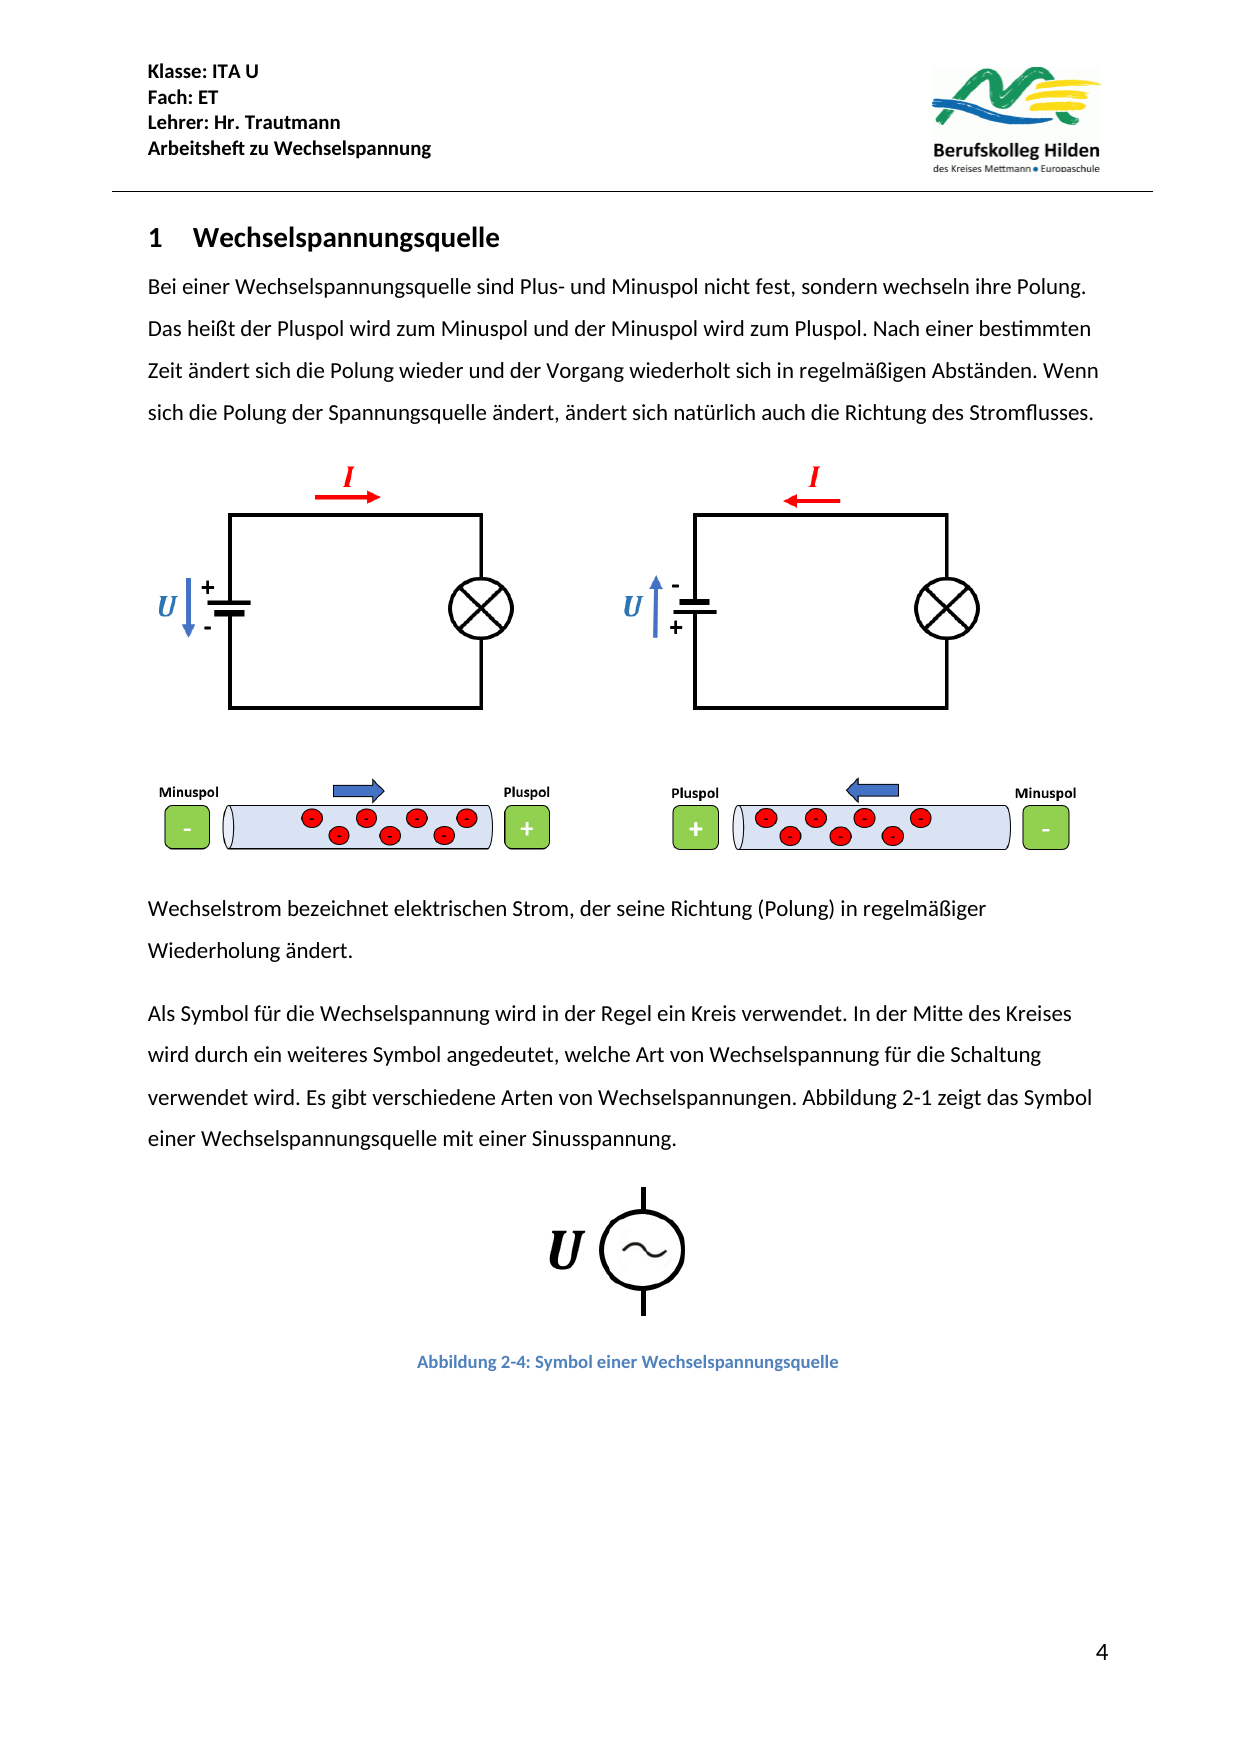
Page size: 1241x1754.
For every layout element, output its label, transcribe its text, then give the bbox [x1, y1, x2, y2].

text Bei einer Wechselspannungsquelle sind Plus- und Minuspol nicht fest, sondern wechseln ihre Polung. Das heißt der Pluspol wird zum Minuspol und der Minuspol wird zum Pluspol. Nach einer bestimmten Zeit ändert sich die Polung wieder und der Vorgang wiederholt sich in regelmäßigen Abständen. Wenn sich die Polung der Spannungsquelle ändert, ändert sich natürlich auch die Richtung des Stromflusses. [148, 272, 1108, 426]
text Abbildung 2‑4: Symbol einer Wechselspannungsquelle [148, 1351, 1108, 1374]
text Als Symbol für die Wechselspannung wird in der Regel ein Kreis verwendet. In der Mitte des Kreises wird durch ein weiteres Symbol angedeutet, welche Art von Wechselspannung für die Schaltung verwendet wird. Es gibt verschiedene Arten von Wechselspannungen. Abbildung 2-1 zeigt das Symbol einer Wechselspannungsquelle mit einer Sinusspannung. [148, 999, 1108, 1153]
text Wechselstrom bezeichnet elektrischen Strom, der seine Richtung (Polung) in regelmäßiger Wiederholung ändert. [148, 894, 1108, 964]
subtitle Wechselspannungsquelle [148, 219, 1108, 254]
